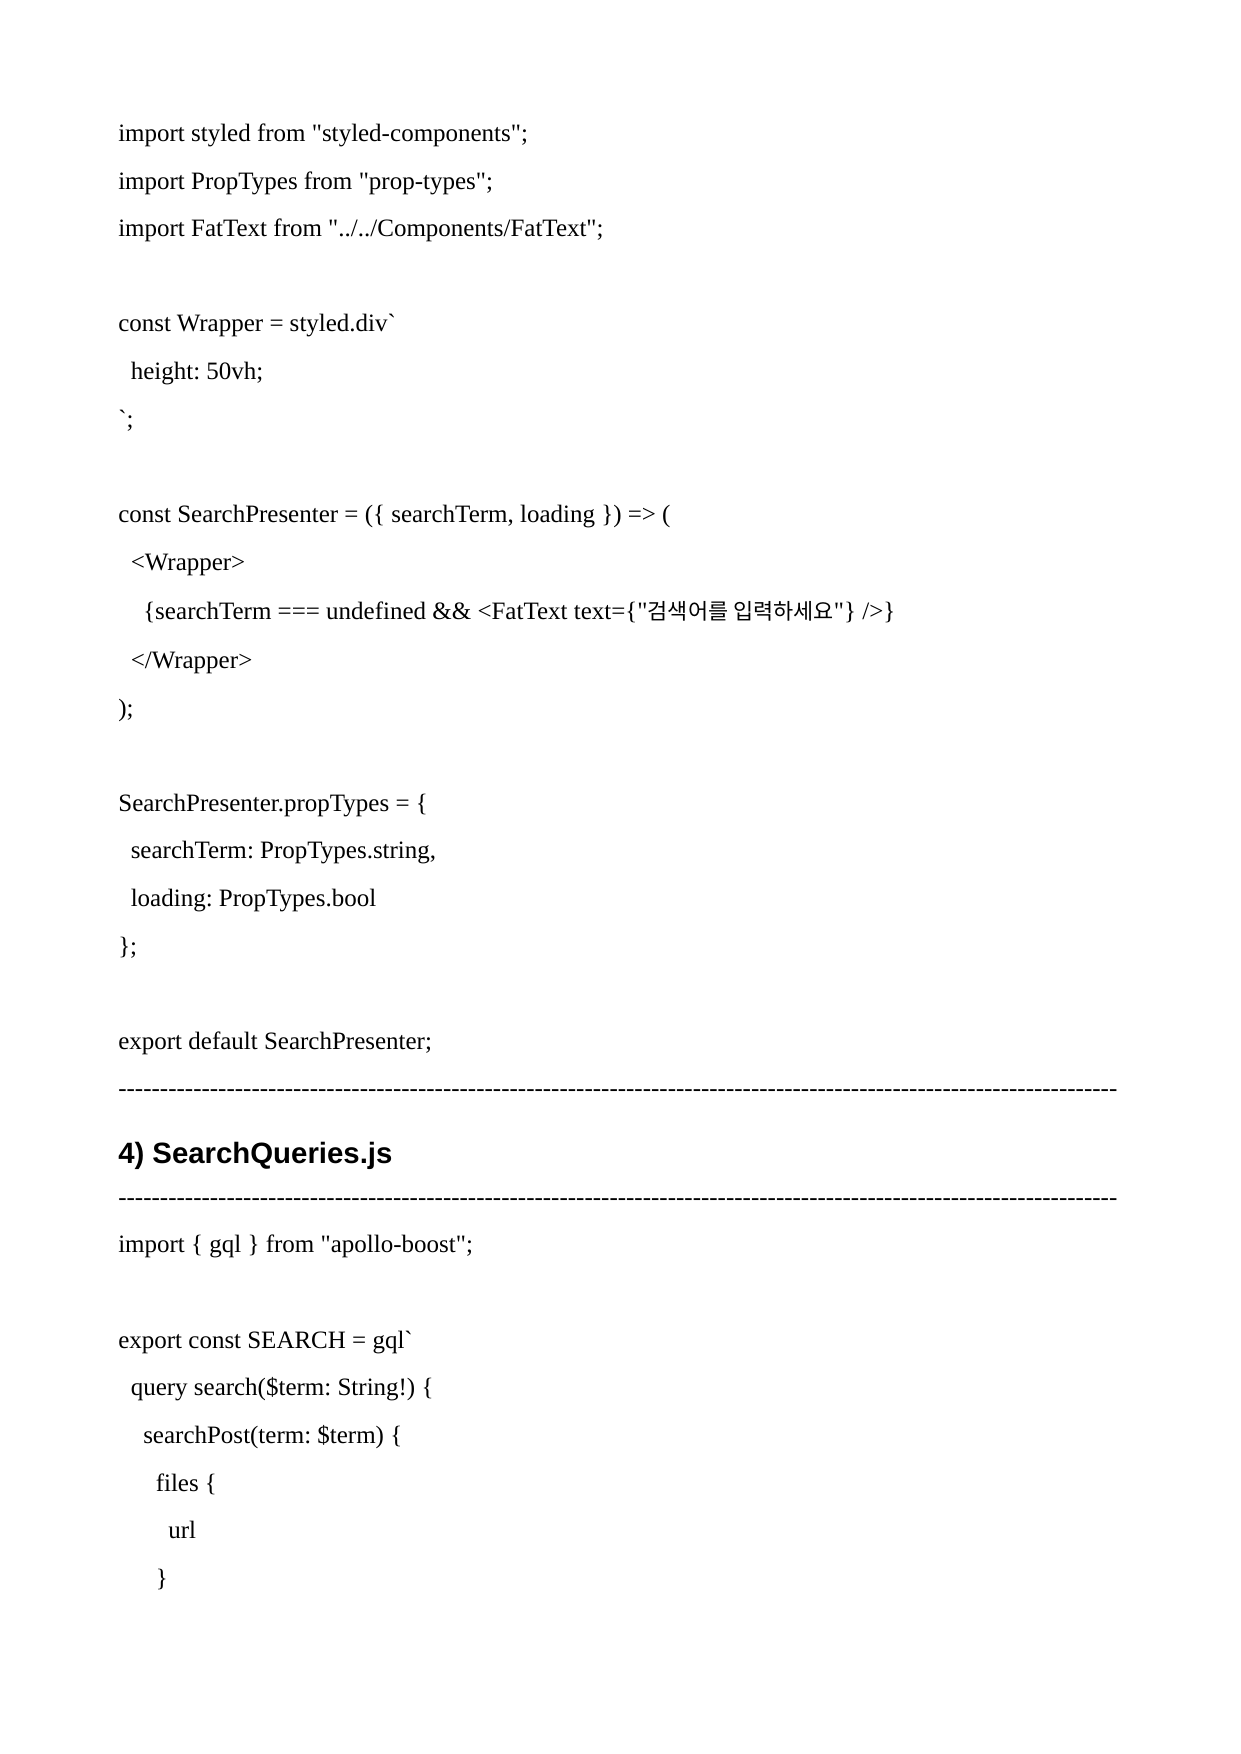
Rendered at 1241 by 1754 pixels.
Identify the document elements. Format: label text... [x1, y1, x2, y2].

text <Wrapper> [118, 547, 1122, 575]
text const SearchPresenter = ({ searchTerm, loading }) => ( [118, 499, 1122, 528]
text files { [118, 1468, 1122, 1496]
text query search($term: String!) { [118, 1372, 1122, 1401]
text searchTerm: PropTypes.string, [118, 836, 1122, 864]
text ------------------------------------------------------------------------------------------------------------------------ [118, 1073, 1122, 1102]
text } [118, 1563, 1122, 1592]
text SearchPresenter.propTypes = { [118, 788, 1122, 817]
text ------------------------------------------------------------------------------------------------------------------------ [118, 1182, 1122, 1211]
text </Wrapper> [118, 645, 1122, 674]
text }; [118, 931, 1122, 959]
text searchPost(term: $term) { [118, 1420, 1122, 1449]
text {searchTerm === undefined && <FatText text={"검색어를 입력하세요"} />} [118, 594, 1122, 626]
text const Wrapper = styled.div` [118, 308, 1122, 337]
text import styled from "styled-components"; [118, 118, 1122, 147]
text height: 50vh; [118, 356, 1122, 385]
text export const SEARCH = gql` [118, 1325, 1122, 1353]
subtitle 4) SearchQueries.js [118, 1136, 1122, 1169]
text import PropTypes from "prop-types"; [118, 166, 1122, 194]
text loading: PropTypes.bool [118, 883, 1122, 912]
text export default SearchPresenter; [118, 1026, 1122, 1055]
text import { gql } from "apollo-boost"; [118, 1229, 1122, 1258]
text `; [118, 404, 1122, 432]
text import FatText from "../../Components/FatText"; [118, 213, 1122, 242]
text ); [118, 693, 1122, 721]
text url [118, 1515, 1122, 1544]
